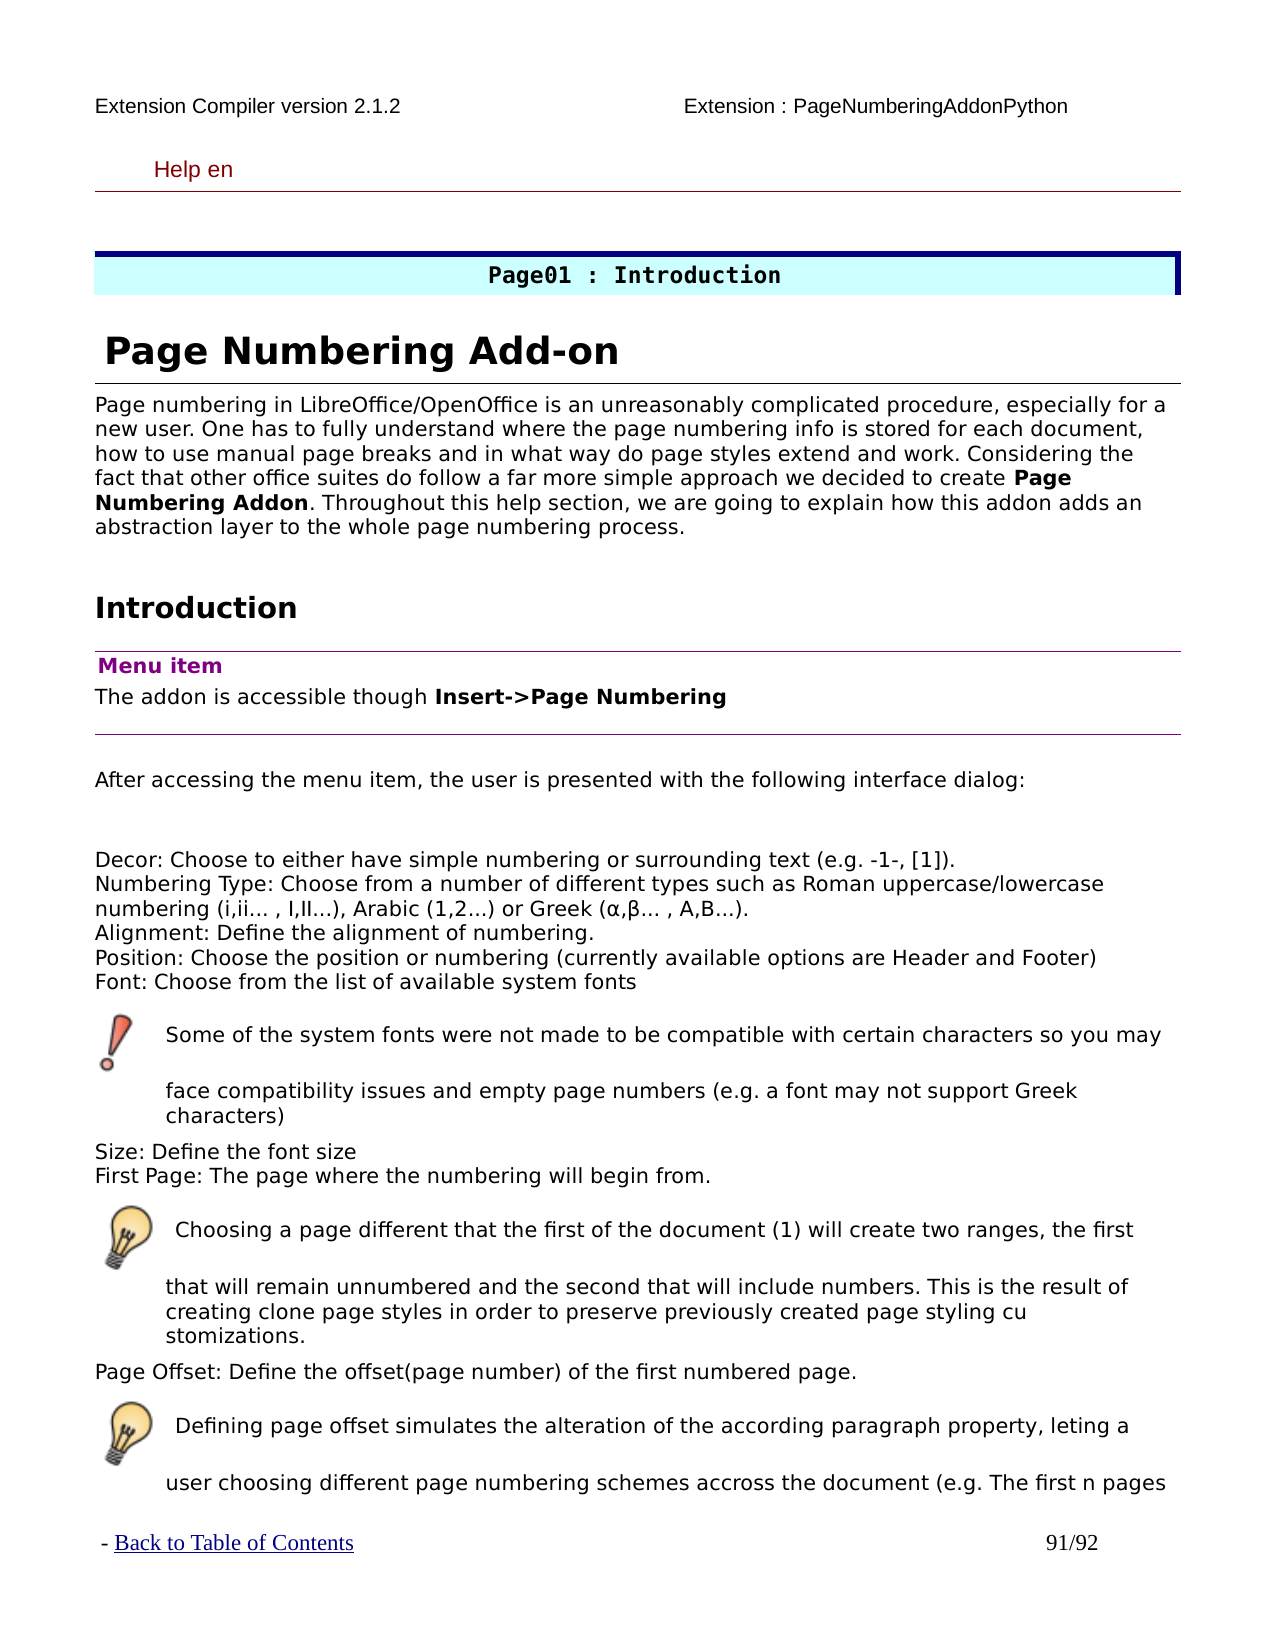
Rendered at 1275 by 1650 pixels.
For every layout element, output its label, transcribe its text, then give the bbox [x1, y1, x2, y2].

text Menu item [94, 652, 1181, 682]
text Page numbering in LibreOffice/OpenOffice is an unreasonably complicated procedure, especially for a new user. One has to fully understand where the page numbering info is stored for each document, how to use manual page breaks and in what way do page styles extend and work. Considering the fact that other office suites do follow a far more simple approach we decided to create Page Numbering Addon. Throughout this help section, we are going to explain how this addon adds an abstraction layer to the whole page numbering process. [94, 393, 1181, 539]
list Choosing a page different that the first of the document (1) will create two ranges, the first that will remain unnumbered and the second that will include numbers. This is the result of creating clone page styles in order to preserve previously created page styling cu stomizations. [94, 1201, 1181, 1348]
text After accessing the menu item, the user is presented with the following interface dialog: [94, 768, 1181, 817]
text Help en [94, 147, 1181, 192]
picture [95, 1397, 163, 1471]
list Some of the system fonts were not made to be compatible with certain characters so you may face compatibility issues and empty page numbers (e.g. a font may not support Greek characters) [94, 1006, 1181, 1128]
picture [95, 1007, 138, 1079]
text Page01 : Introduction [94, 252, 1175, 295]
text Size: Define the font size First Page: The page where the numbering will begin from. [94, 1140, 1181, 1189]
text Page Offset: Define the offset(page number) of the first numbered page. [94, 1360, 1181, 1385]
text The addon is accessible though Insert->Page Numbering [94, 685, 1181, 709]
text Page Numbering Add-on [94, 320, 1181, 383]
picture [95, 1201, 163, 1275]
text Introduction [94, 592, 1181, 626]
list Defining page offset simulates the alteration of the according paragraph property, leting a user choosing different page numbering schemes accross the document (e.g. The first n pages [94, 1397, 1181, 1496]
text Decor: Choose to either have simple numbering or surrounding text (e.g. -1-, [1]). Numbering Type: Choose from a number of different types such as Roman uppercase/lowercase numbering (i,ii... , I,II...), Arabic (1,2...) or Greek (α,β... , Α,Β...). Alignment: Define the alignment of numbering. Position: Choose the position or numbering (currently available options are Header and Footer) Font: Choose from the list of available system fonts [94, 848, 1181, 994]
